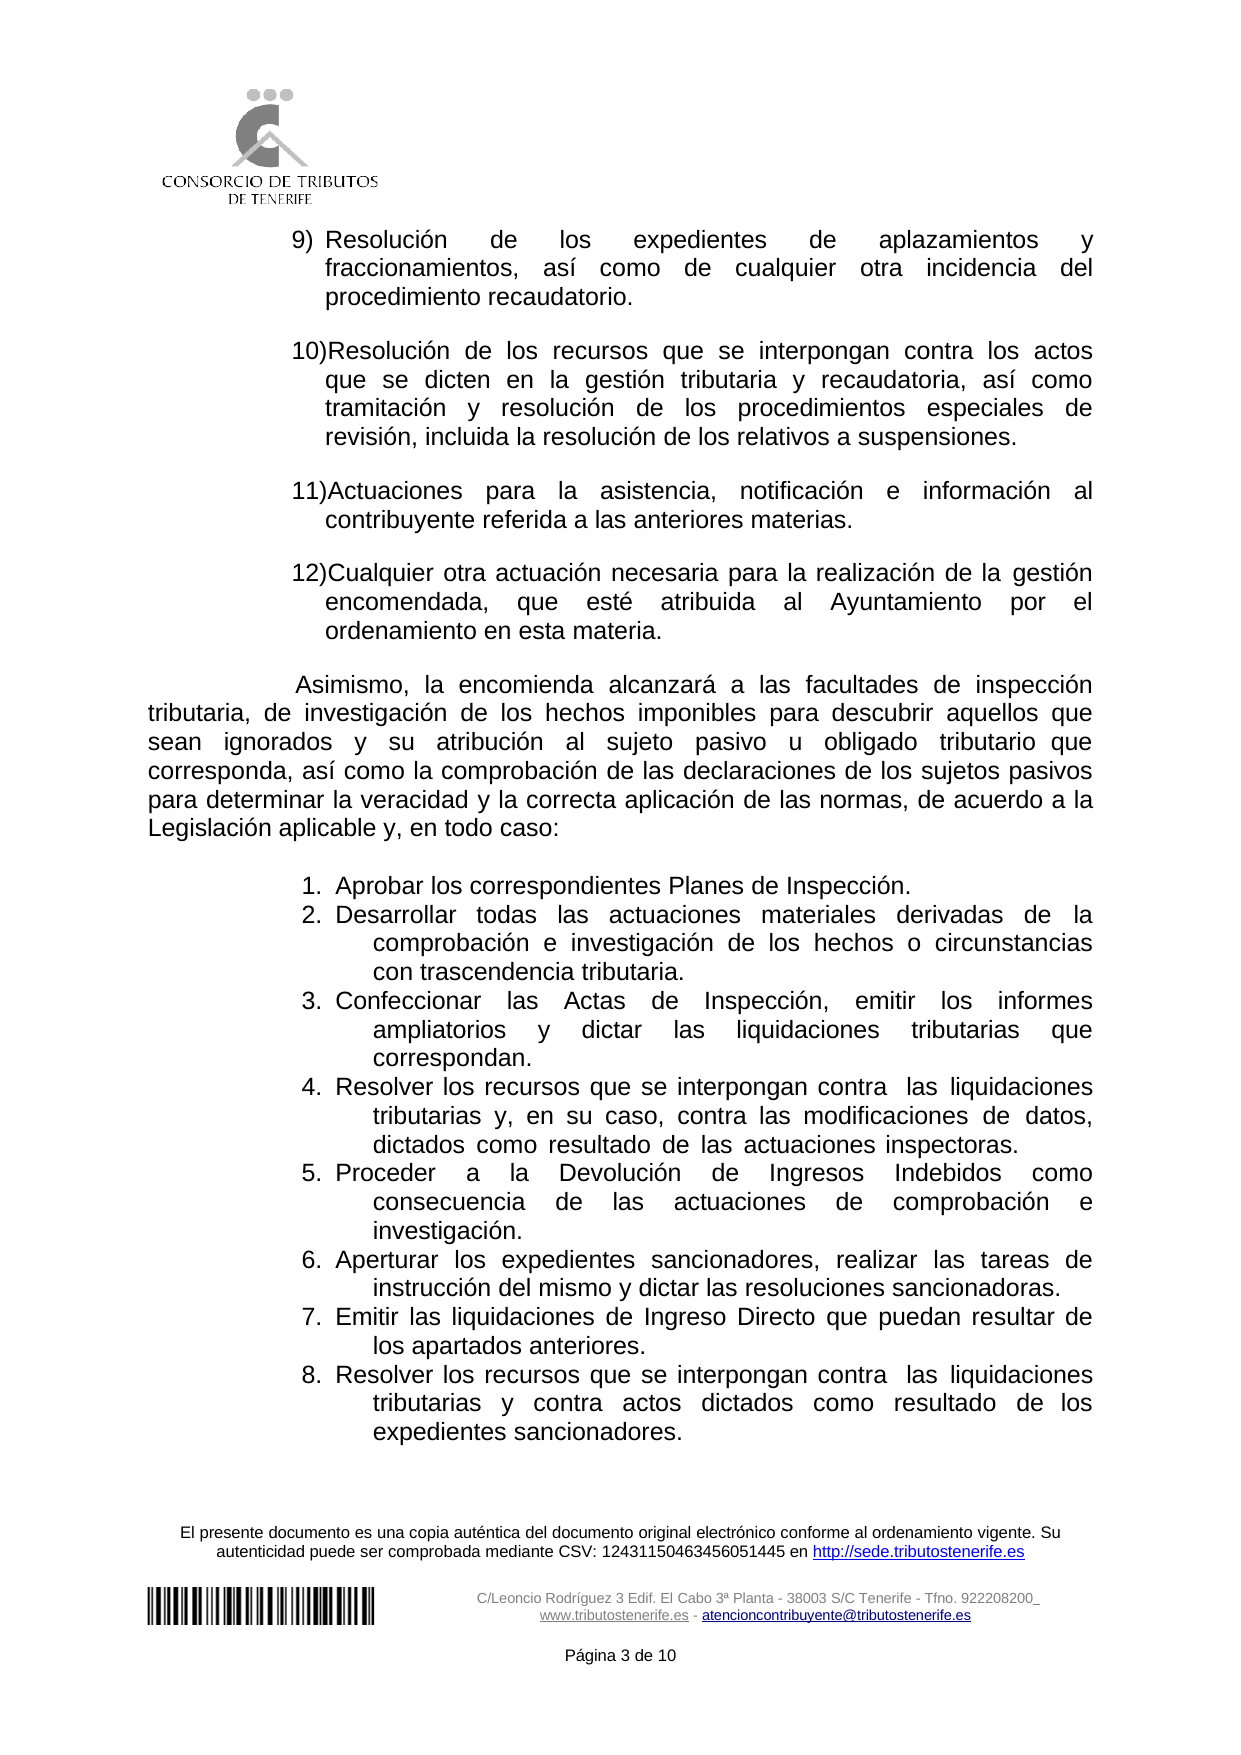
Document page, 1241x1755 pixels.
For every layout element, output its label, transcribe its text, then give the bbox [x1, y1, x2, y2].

text Asimismo, la encomienda alcanzará a las facultades de inspección tributaria, de investigación de los hechos imponibles para descubrir aquellos que sean ignorados y su atribución al sujeto pasivo u obligado tributario que corresponda, así como la comprobación de las declaraciones de los sujetos pasivos para determinar la veracidad y la correcta aplicación de las normas, de acuerdo a la Legislación aplicable y, en todo caso: [148, 670, 1093, 842]
list Resolución de los recursos que se interpongan contra los actos que se dicten en la gestión tributaria y recaudatoria, así como tramitación y resolución de los procedimientos especiales de revisión, incluida la resolución de los relativos a suspensiones. [291, 336, 1093, 451]
subtitle Resolución de los expedientes de aplazamientos y fraccionamientos, así como de cualquier otra incidencia del procedimiento recaudatorio. [291, 225, 1093, 311]
list Actuaciones para la asistencia, notificación e información al contribuyente referida a las anteriores materias. [291, 476, 1093, 533]
list Confeccionar las Actas de Inspección, emitir los informes ampliatorios y dictar las liquidaciones tributarias que correspondan. [301, 986, 1093, 1072]
list Proceder a la Devolución de Ingresos Indebidos como consecuencia de las actuaciones de comprobación e investigación. [301, 1158, 1093, 1245]
list Resolver los recursos que se interpongan contra las liquidaciones tributarias y contra actos dictados como resultado de los expedientes sancionadores. [301, 1360, 1093, 1446]
text Página 3 de 10 [558, 1645, 683, 1664]
list Desarrollar todas las actuaciones materiales derivadas de la comprobación e investigación de los hechos o circunstancias con trascendencia tributaria. [301, 900, 1093, 986]
list Aperturar los expedientes sancionadores, realizar las tareas de instrucción del mismo y dictar las resoluciones sancionadoras. [301, 1245, 1093, 1302]
list Emitir las liquidaciones de Ingreso Directo que puedan resultar de los apartados anteriores. [301, 1302, 1093, 1360]
list Resolver los recursos que se interpongan contra las liquidaciones tributarias y, en su caso, contra las modificaciones de datos, dictados como resultado de las actuaciones inspectoras. [301, 1072, 1093, 1158]
text C/Leoncio Rodríguez 3 Edif. El Cabo 3ª Planta - 38003 S/C Tenerife - Tfno. 922208200 www.tributostenerife.es - atencioncontribuyente@tributostenerife.es [477, 1590, 1105, 1623]
list Aprobar los correspondientes Planes de Inspección. [301, 871, 1105, 900]
text El presente documento es una copia auténtica del documento original electrónico conforme al ordenamiento vigente. Su autenticidad puede ser comprobada mediante CSV: 12431150463456051445 en http://sede.tributostenerife.es [179, 1523, 1062, 1561]
list Cualquier otra actuación necesaria para la realización de la gestión encomendada, que esté atribuida al Ayuntamiento por el ordenamiento en esta materia. [291, 558, 1093, 645]
